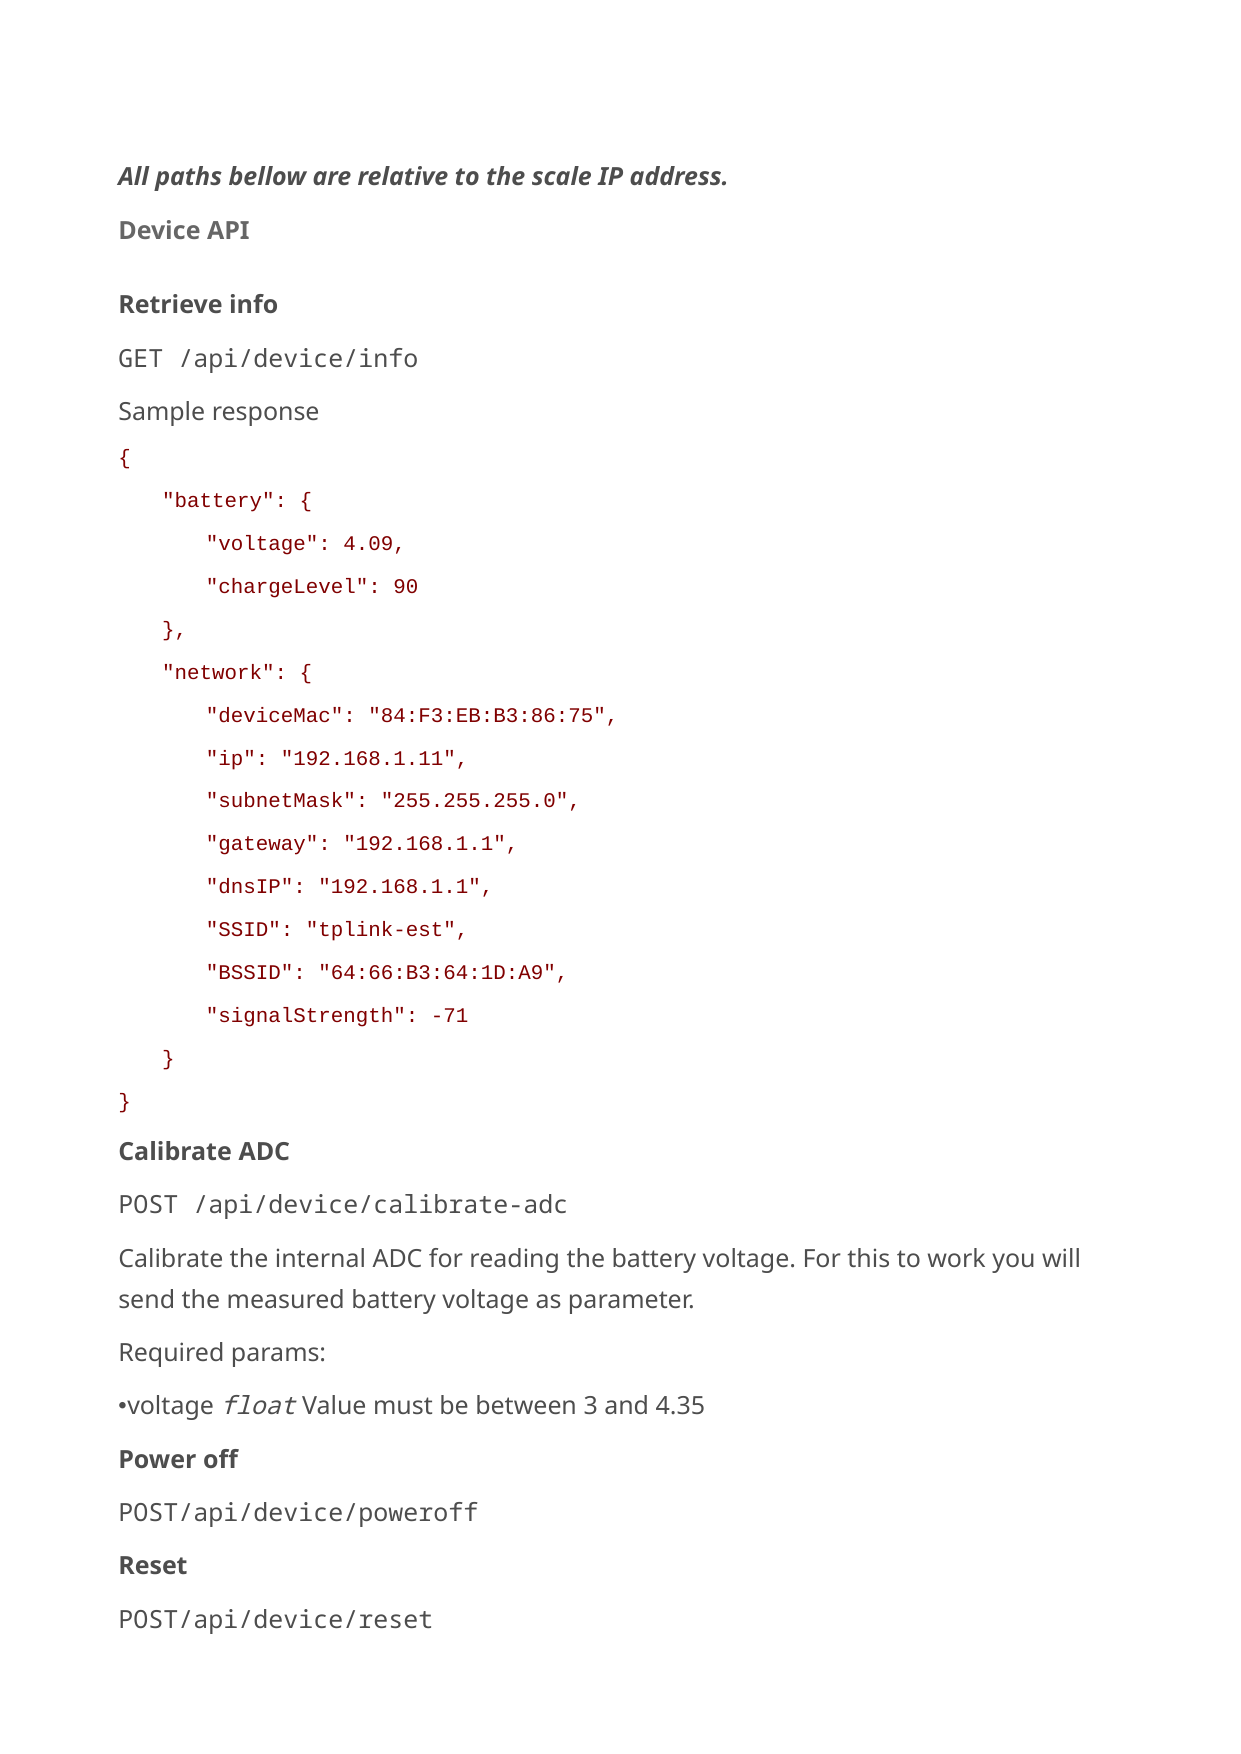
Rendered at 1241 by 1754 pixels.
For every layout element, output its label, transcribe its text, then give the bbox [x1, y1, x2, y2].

text "network": { [118, 662, 1122, 685]
text "ip": "192.168.1.11", [118, 747, 1122, 771]
text Reset [118, 1548, 1122, 1582]
text Retrieve info [118, 287, 1122, 321]
text Sample response [118, 394, 1122, 428]
text Calibrate the internal ADC for reading the battery voltage. For this to work you will send the measured battery voltage as parameter. [118, 1240, 1122, 1315]
text "subnetMask": "255.255.255.0", [118, 790, 1122, 814]
text "battery": { [118, 490, 1122, 514]
text { [118, 447, 1122, 471]
text All paths bellow are relative to the scale IP address. [118, 159, 1122, 193]
text Required params: [118, 1334, 1122, 1369]
text "dnsIP": "192.168.1.1", [118, 876, 1122, 900]
text POST /api/device/calibrate-adc [118, 1187, 1122, 1221]
text "voltage": 4.09, [118, 533, 1122, 557]
text "SSID": "tplink-est", [118, 919, 1122, 943]
text "deviceMac": "84:F3:EB:B3:86:75", [118, 704, 1122, 728]
text "BSSID": "64:66:B3:64:1D:A9", [118, 962, 1122, 986]
text POST/api/device/reset [118, 1601, 1122, 1635]
text }, [118, 619, 1122, 642]
text Calibrate ADC [118, 1134, 1122, 1168]
text "signalStrength": -71 [118, 1005, 1122, 1029]
text "gateway": "192.168.1.1", [118, 833, 1122, 857]
text GET /api/device/info [118, 340, 1122, 374]
text POST/api/device/poweroff [118, 1494, 1122, 1529]
subtitle Device API [118, 212, 1122, 246]
text "chargeLevel": 90 [118, 576, 1122, 599]
list voltage float Value must be between 3 and 4.35 [118, 1388, 1122, 1422]
text } [118, 1091, 1122, 1114]
text Power off [118, 1441, 1122, 1475]
text } [118, 1048, 1122, 1072]
